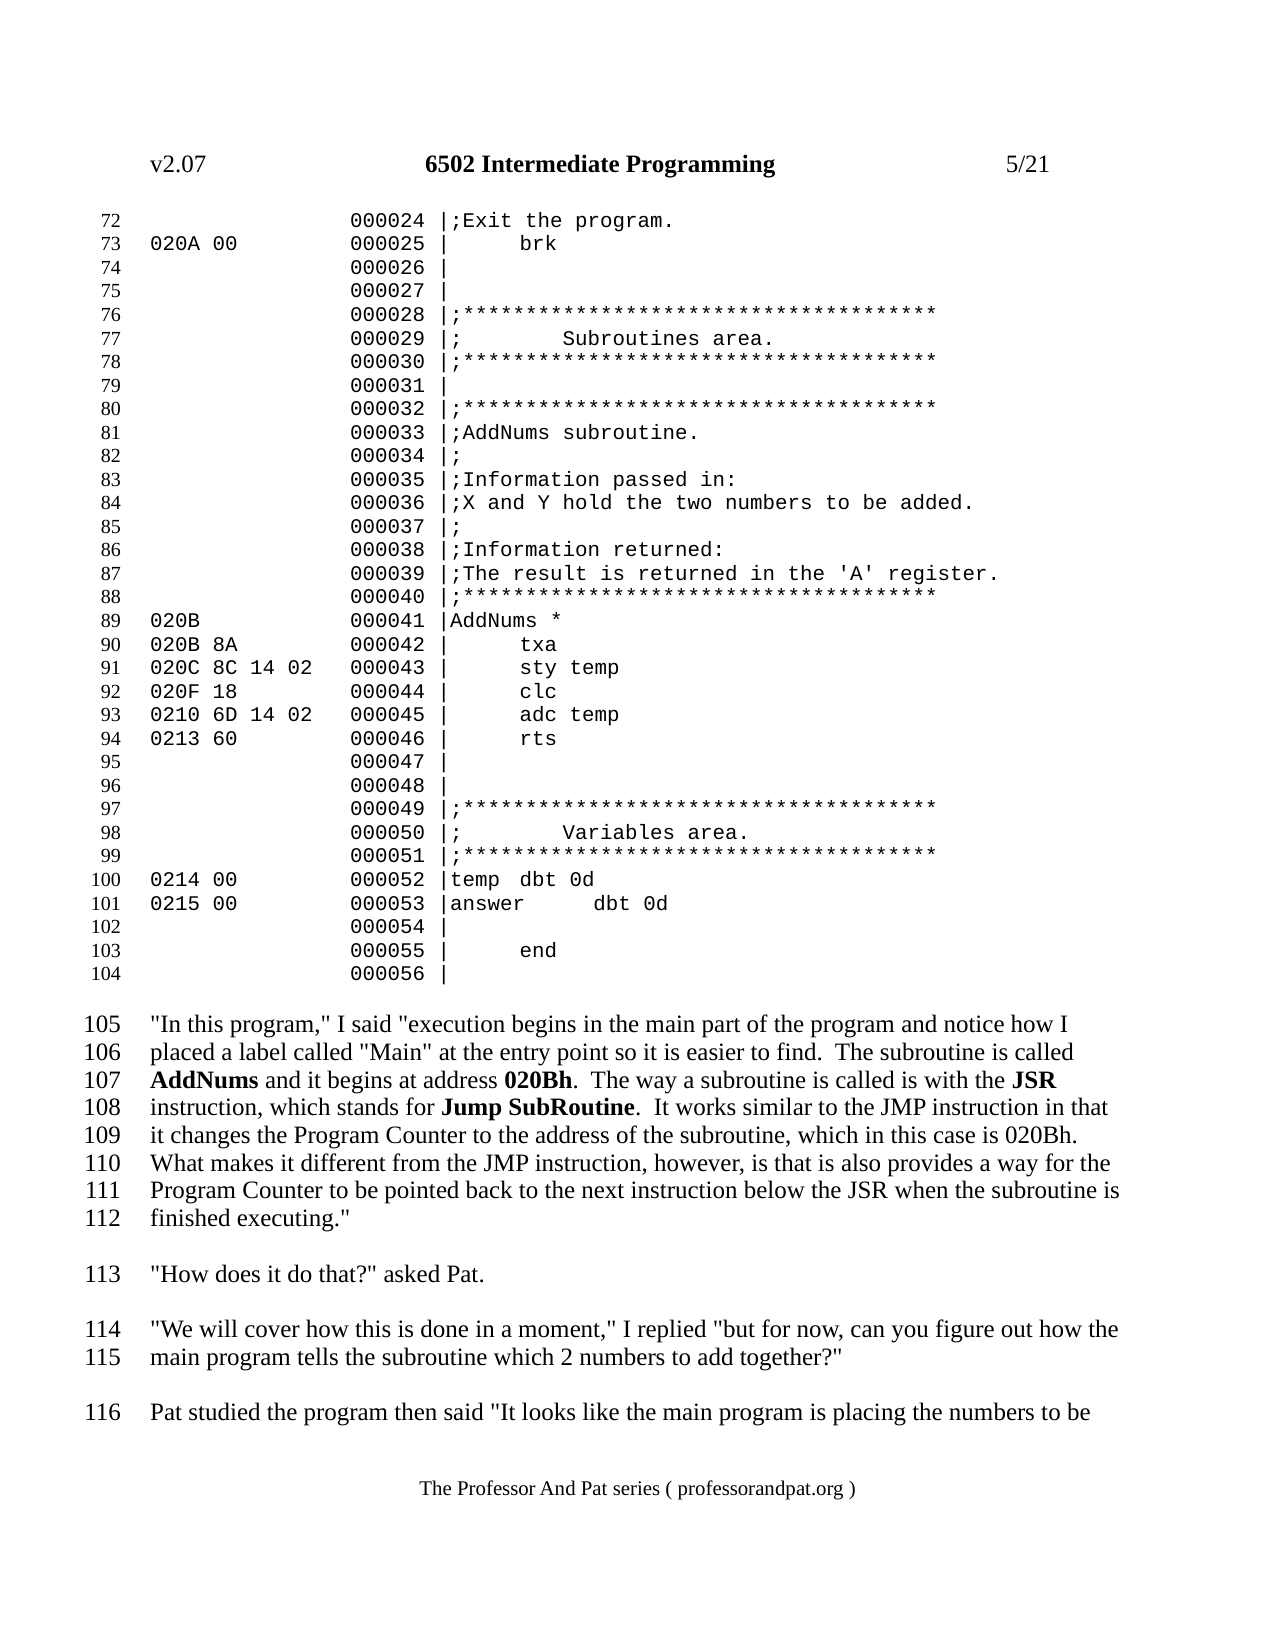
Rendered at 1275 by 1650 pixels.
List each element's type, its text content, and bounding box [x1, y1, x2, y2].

text 000049 |;************************************** [150, 798, 1125, 822]
text Pat studied the program then said "It looks like the main program is placing the numbers to be [150, 1398, 1125, 1426]
text 000039 |;The result is returned in the 'A' register. [150, 563, 1125, 587]
text 000031 | [150, 375, 1125, 398]
text 020F 18 000044 | clc [150, 681, 1125, 704]
text 000032 |;************************************** [150, 398, 1125, 422]
text 020B 8A 000042 | txa [150, 634, 1125, 657]
text 000037 |; [150, 516, 1125, 539]
text 000048 | [150, 775, 1125, 798]
text 000027 | [150, 281, 1125, 304]
text 000038 |;Information returned: [150, 539, 1125, 563]
text 000029 |; Subroutines area. [150, 328, 1125, 351]
text "We will cover how this is done in a moment," I replied "but for now, can you figure out how the main program tells the subroutine which 2 numbers to add together?" [150, 1315, 1125, 1371]
text 020A 00 000025 | brk [150, 233, 1125, 257]
text "How does it do that?" asked Pat. [150, 1260, 1125, 1287]
text 020C 8C 14 02 000043 | sty temp [150, 657, 1125, 681]
text 000030 |;************************************** [150, 351, 1125, 375]
text 000034 |; [150, 445, 1125, 469]
text 000024 |;Exit the program. [150, 210, 1125, 233]
text 000028 |;************************************** [150, 304, 1125, 328]
text 000026 | [150, 257, 1125, 281]
text 000040 |;************************************** [150, 587, 1125, 610]
text 0210 6D 14 02 000045 | adc temp [150, 704, 1125, 728]
text 000056 | [150, 963, 1125, 987]
text 0213 60 000046 | rts [150, 728, 1125, 751]
text 000047 | [150, 751, 1125, 775]
text 000033 |;AddNums subroutine. [150, 422, 1125, 445]
text 000055 | end [150, 940, 1125, 963]
text 000051 |;************************************** [150, 846, 1125, 869]
text 0214 00 000052 |temp dbt 0d [150, 869, 1125, 893]
text 020B 000041 |AddNums * [150, 610, 1125, 634]
text 000050 |; Variables area. [150, 822, 1125, 846]
text 000036 |;X and Y hold the two numbers to be added. [150, 492, 1125, 516]
text 0215 00 000053 |answer dbt 0d [150, 893, 1125, 916]
text "In this program," I said "execution begins in the main part of the program and notice how I placed a label called "Main" at the entry point so it is easier to find. The subroutine is called AddNums and it begins at address 020Bh. The way a subroutine is called is with the JSR instruction, which stands for Jump SubRoutine. It works similar to the JMP instruction in that it changes the Program Counter to the address of the subroutine, which in this case is 020Bh. What makes it different from the JMP instruction, however, is that is also provides a way for the Program Counter to be pointed back to the next instruction below the JSR when the subroutine is finished executing." [150, 1010, 1125, 1232]
text 000035 |;Information passed in: [150, 469, 1125, 492]
text 000054 | [150, 916, 1125, 940]
